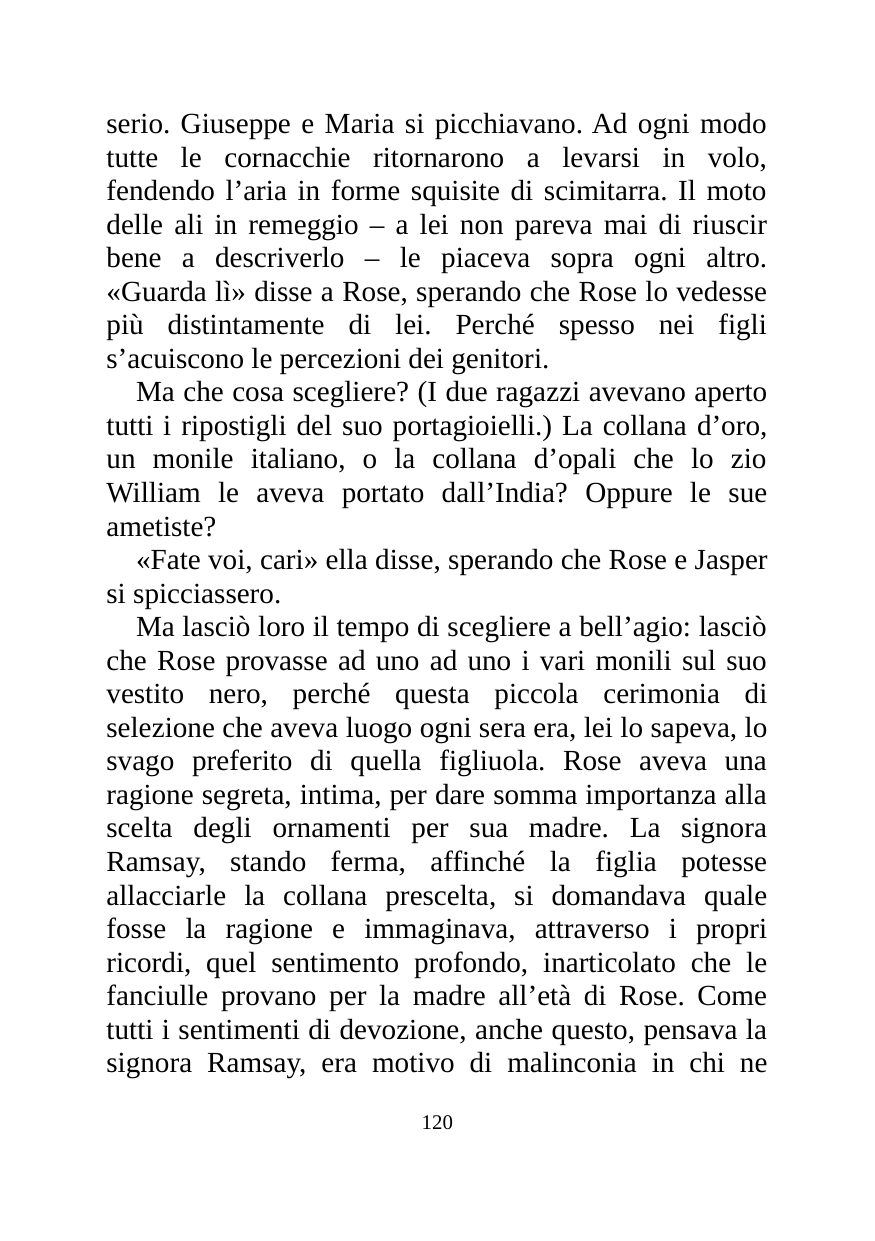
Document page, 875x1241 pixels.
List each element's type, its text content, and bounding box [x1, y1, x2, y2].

text Ma lasciò loro il tempo di scegliere a bell’agio: lasciò che Rose provasse ad uno ad uno i vari monili sul suo vestito nero, perché questa piccola cerimonia di selezione che aveva luogo ogni sera era, lei lo sapeva, lo svago preferito di quella figliuola. Rose aveva una ragione segreta, intima, per dare somma importanza alla scelta degli ornamenti per sua madre. La signora Ramsay, stando ferma, affinché la figlia potesse allacciarle la collana prescelta, si domandava quale fosse la ragione e immaginava, attraverso i propri ricordi, quel sentimento profondo, inarticolato che le fanciulle provano per la madre all’età di Rose. Come tutti i sentimenti di devozione, anche questo, pensava la signora Ramsay, era motivo di malinconia in chi ne [106, 609, 768, 1079]
text serio. Giuseppe e Maria si picchiavano. Ad ogni modo tutte le cornacchie ritornarono a levarsi in volo, fendendo l’aria in forme squisite di scimitarra. Il moto delle ali in remeggio – a lei non pareva mai di riuscir bene a descriverlo – le piaceva sopra ogni altro. «Guarda lì» disse a Rose, sperando che Rose lo vedesse più distintamente di lei. Perché spesso nei figli s’acuiscono le percezioni dei genitori. [106, 106, 768, 374]
text Ma che cosa scegliere? (I due ragazzi avevano aperto tutti i ripostigli del suo portagioielli.) La collana d’oro, un monile italiano, o la collana d’opali che lo zio William le aveva portato dall’India? Oppure le sue ametiste? [106, 374, 768, 542]
text «Fate voi, cari» ella disse, sperando che Rose e Jasper si spicciassero. [106, 542, 768, 609]
